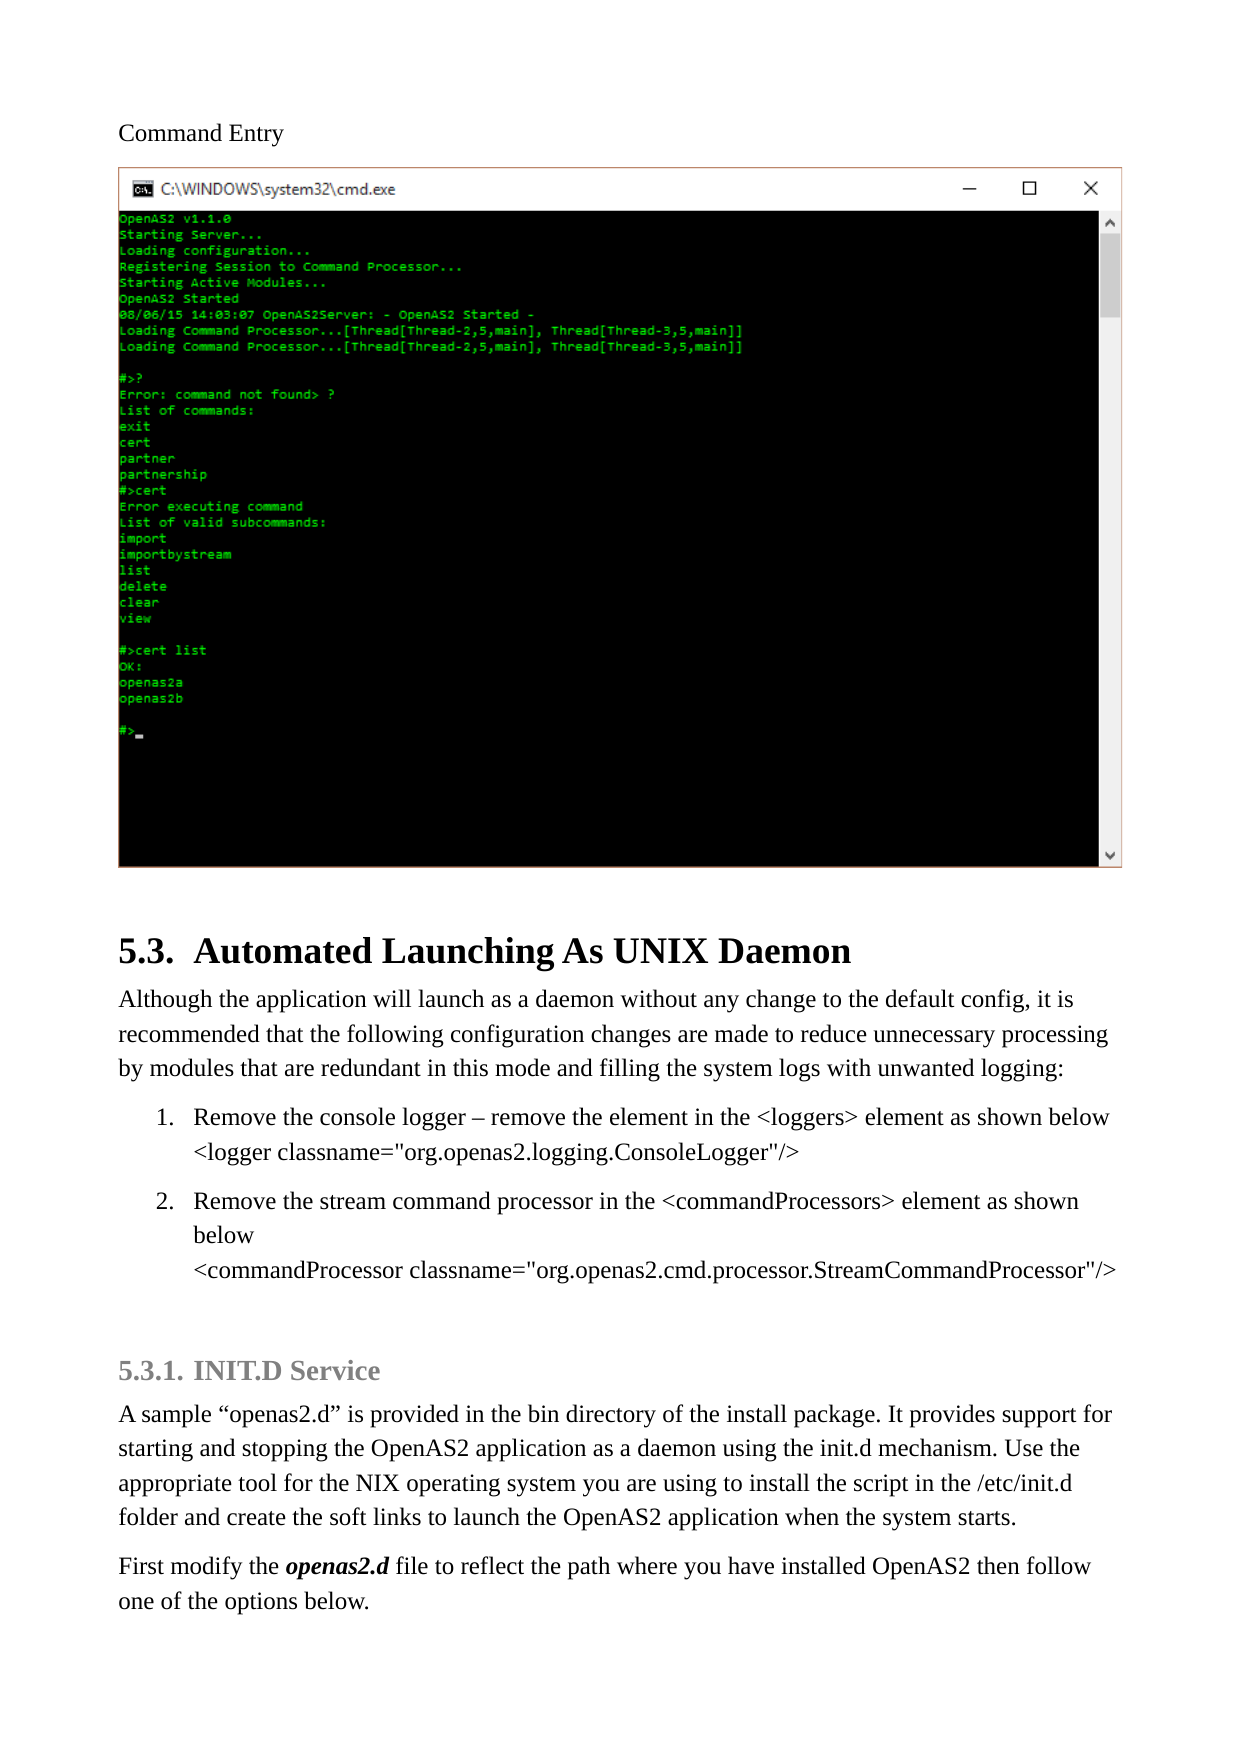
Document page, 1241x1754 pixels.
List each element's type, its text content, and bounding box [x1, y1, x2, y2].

picture [118, 167, 1123, 868]
text Command Entry [118, 118, 1122, 147]
text A sample “openas2.d” is provided in the bin directory of the install package. It provides support for starting and stopping the OpenAS2 application as a daemon using the init.d mechanism. Use the appropriate tool for the NIX operating system you are using to install the script in the /etc/init.d folder and create the soft links to launch the OpenAS2 application when the system starts. [118, 1399, 1122, 1531]
subtitle INIT.D Service [118, 1353, 1122, 1386]
text First modify the openas2.d file to reflect the path where you have installed OpenAS2 then follow one of the options below. [118, 1551, 1122, 1614]
text Although the application will launch as a daemon without any change to the default config, it is recommended that the following configuration changes are made to reduce unnecessary processing by modules that are redundant in this mode and filling the system logs with unwanted logging: [118, 984, 1122, 1082]
list Remove the console logger – remove the element in the <loggers> element as shown below <logger classname="org.openas2.logging.ConsoleLogger"/> [156, 1102, 1122, 1165]
list Remove the stream command processor in the <commandProcessors> element as shown below <commandProcessor classname="org.openas2.cmd.processor.StreamCommandProcessor"/> [156, 1186, 1122, 1283]
subtitle Automated Launching As UNIX Daemon [118, 928, 1122, 972]
